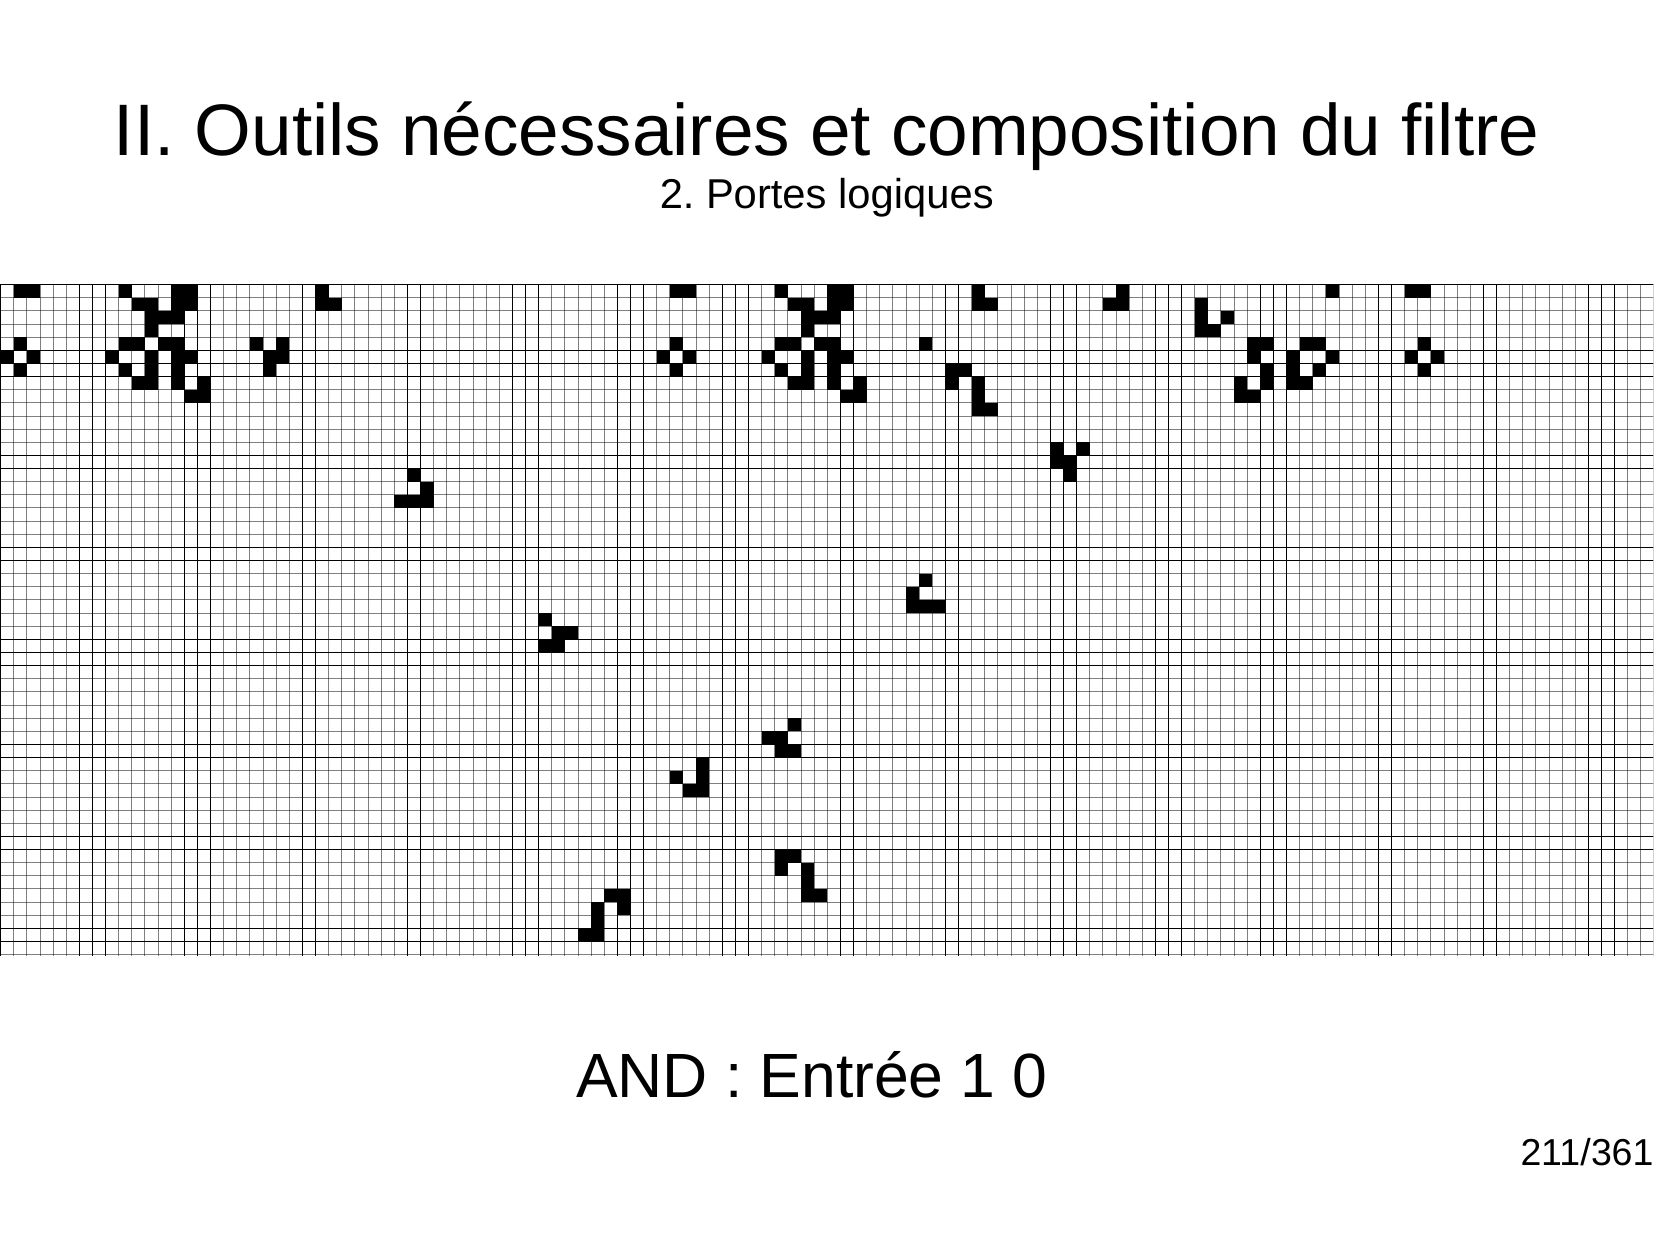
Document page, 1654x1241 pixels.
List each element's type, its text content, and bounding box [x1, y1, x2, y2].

text_box AND : Entrée 1 0 [561, 1033, 1064, 1119]
text_box <number>/361 [1505, 1124, 1654, 1182]
title II. Outils nécessaires et composition du filtre 2. Portes logiques [82, 49, 1572, 257]
picture [0, 284, 1654, 956]
